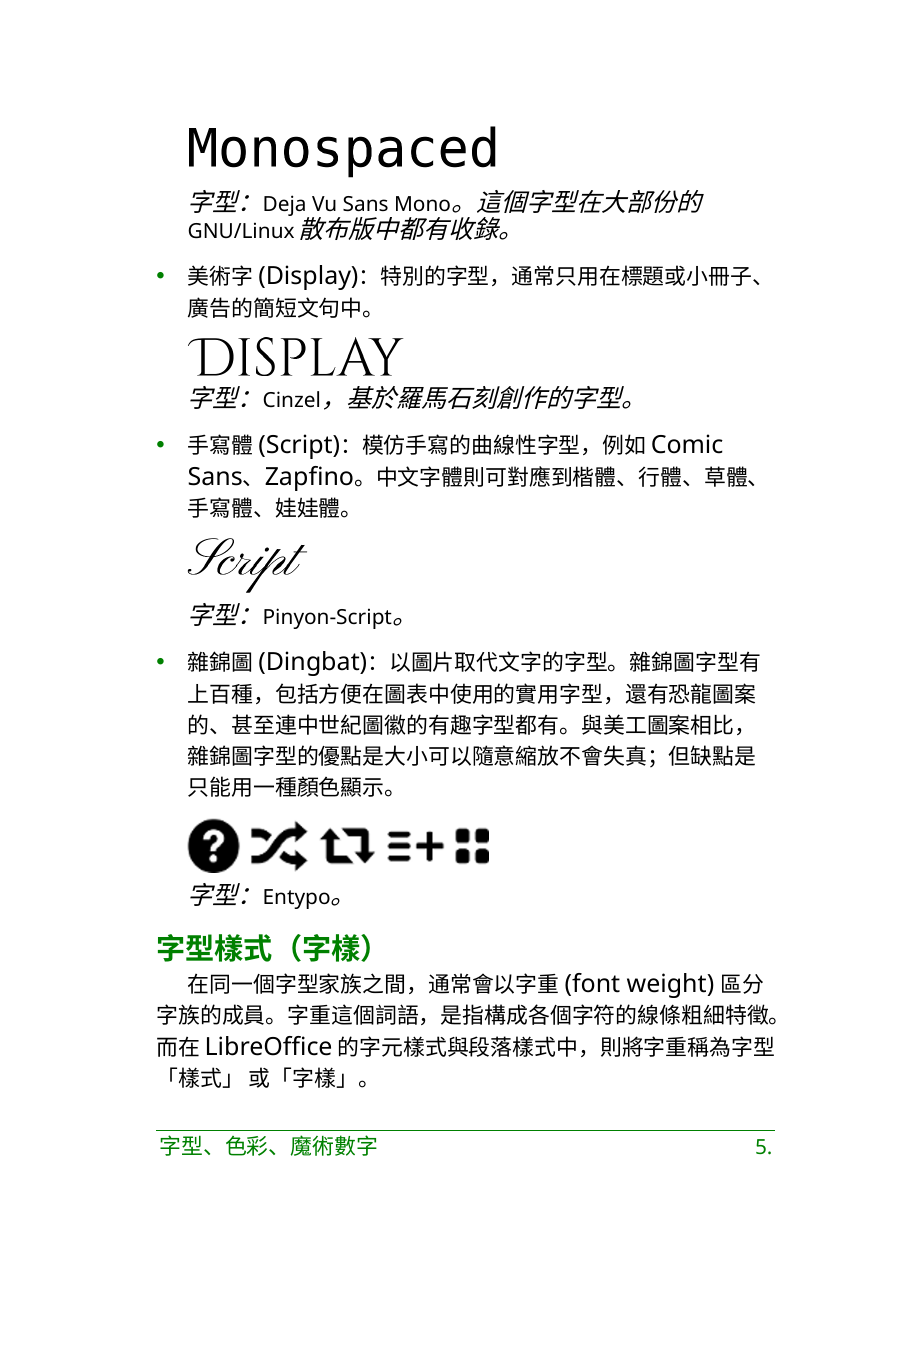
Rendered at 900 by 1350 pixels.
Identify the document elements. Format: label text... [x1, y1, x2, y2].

subtitle 字型樣式（字樣） [156, 925, 775, 968]
text 在同一個字型家族之間，通常會以字重 (font weight) 區分字族的成員。字重這個詞語，是指構成各個字符的線條粗細特徵。而在LibreOffice的字元樣式與段落樣式中，則將字重稱為字型「樣式」 或「字樣」。 [156, 968, 775, 1093]
table_header [188, 338, 744, 378]
table_header [188, 818, 744, 875]
table_cell 字型：Entypo。 [188, 875, 744, 910]
picture [187, 817, 489, 873]
list 美術字 (Display)：特別的字型，通常只用在標題或小冊子、廣告的簡短文句中。 [156, 260, 775, 322]
table_header [188, 538, 744, 595]
table_cell 字型：Deja Vu Sans Mono。這個字型在大部份的GNU/Linux散布版中都有收錄。 [188, 182, 744, 244]
list 雜錦圖 (Dingbat)：以圖片取代文字的字型。雜錦圖字型有上百種，包括方便在圖表中使用的實用字型，還有恐龍圖案的、甚至連中世紀圖徽的有趣字型都有。與美工圖案相比，雜錦圖字型的優點是大小可以隨意縮放不會失真；但缺點是只能用一種顏色顯示。 [156, 646, 775, 802]
table_cell 字型：Pinyon-Script。 [188, 595, 744, 630]
picture [187, 538, 309, 593]
picture [187, 337, 404, 376]
list 手寫體 (Script)：模仿手寫的曲線性字型，例如Comic Sans、Zapfino。中文字體則可對應到楷體、行體、草體、手寫體、娃娃體。 [156, 429, 775, 522]
table_cell 字型：Cinzel，基於羅馬石刻創作的字型。 [188, 378, 744, 413]
table_header [188, 125, 744, 182]
picture [187, 125, 501, 180]
